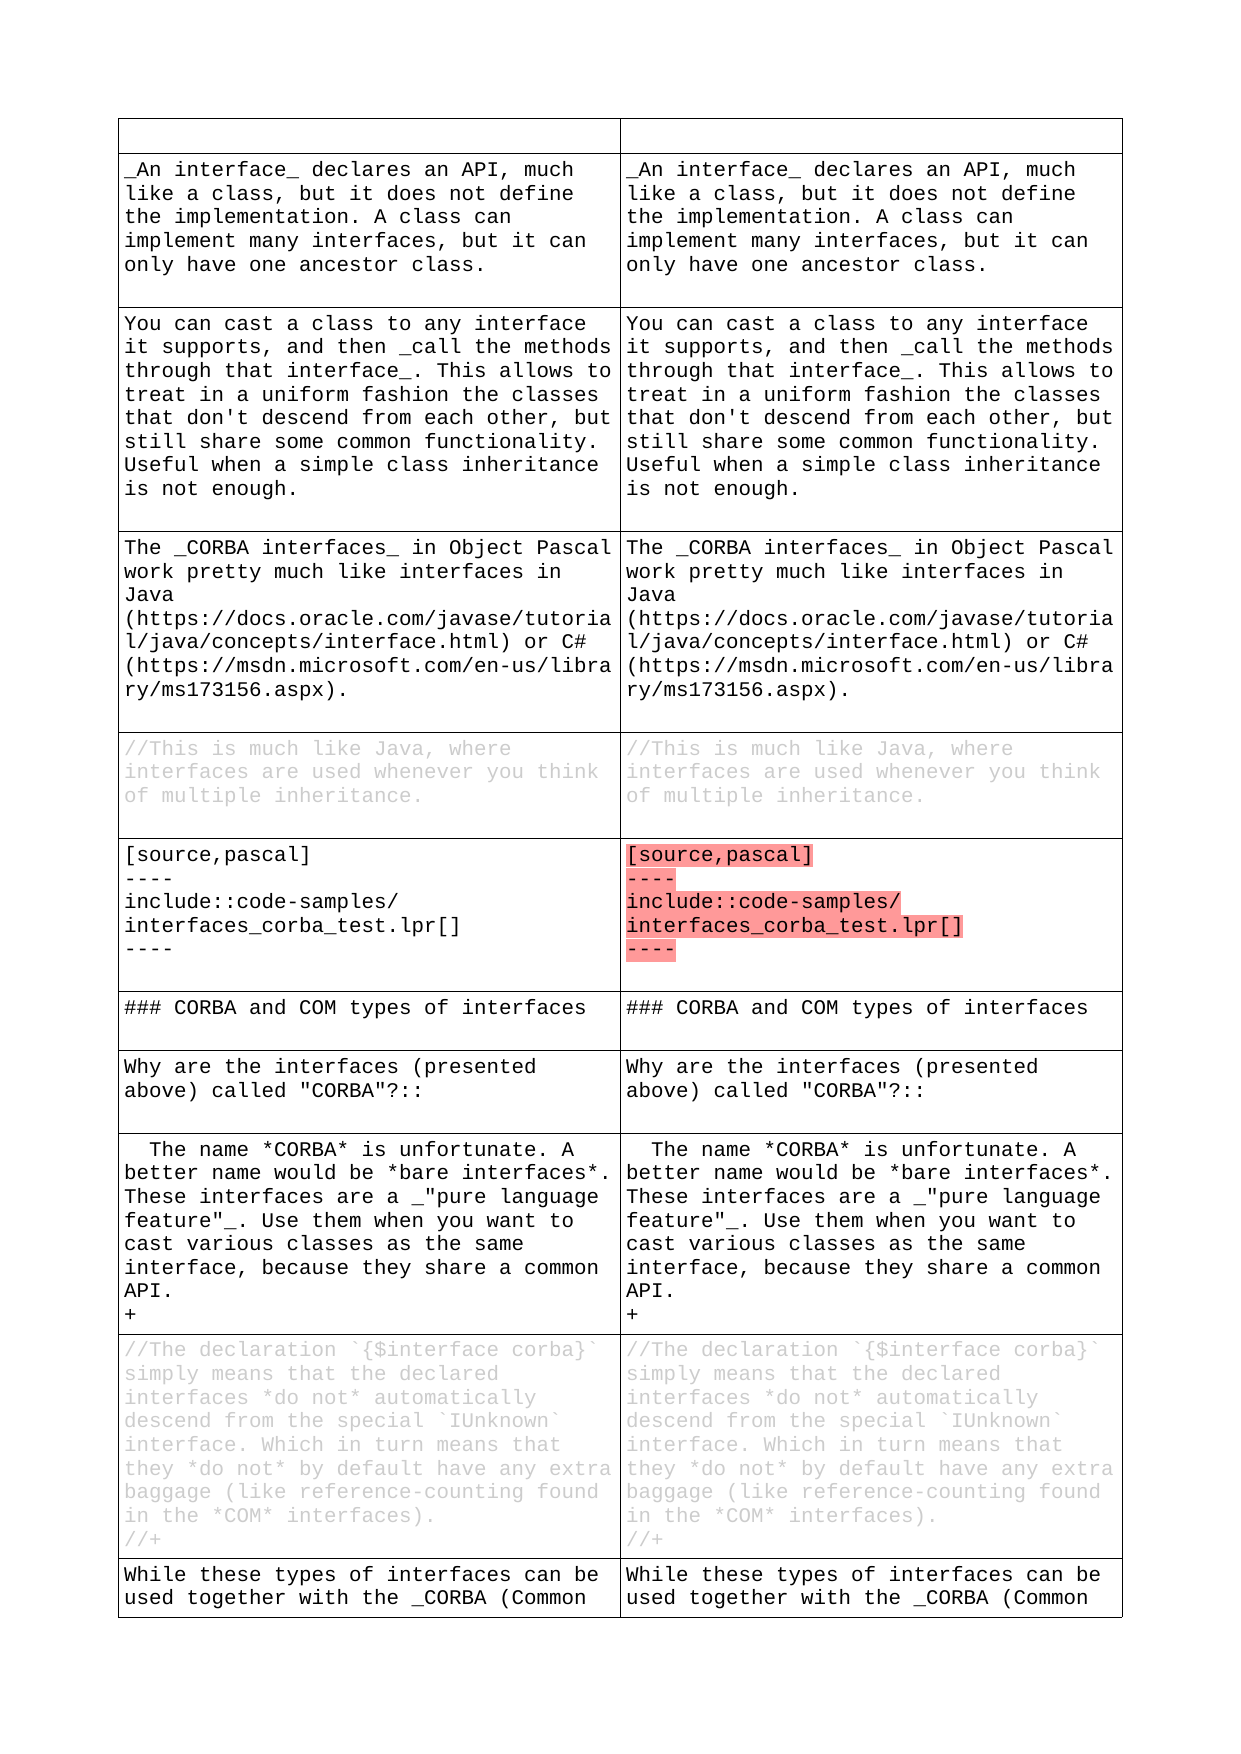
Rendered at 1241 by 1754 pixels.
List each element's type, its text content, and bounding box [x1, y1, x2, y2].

table_cell [source,pascal] ---- include::code-samples/interfaces_corba_test.lpr[] ---- [621, 839, 1122, 991]
table_cell Why are the interfaces (presented above) called "CORBA"?:: [119, 1051, 620, 1133]
table_cell The _CORBA interfaces_ in Object Pascal work pretty much like interfaces in Java (https://docs.oracle.com/javase/tutorial/java/concepts/interface.html) or C# (https://msdn.microsoft.com/en-us/library/ms173156.aspx). [119, 532, 620, 732]
table_cell ### CORBA and COM types of interfaces [621, 992, 1122, 1050]
table_cell Why are the interfaces (presented above) called "CORBA"?:: [621, 1051, 1122, 1133]
table_cell //This is much like Java, where interfaces are used whenever you think of multiple inheritance. [119, 733, 620, 838]
table_cell ### CORBA and COM types of interfaces [119, 992, 620, 1050]
table_cell _An interface_ declares an API, much like a class, but it does not define the implementation. A class can implement many interfaces, but it can only have one ancestor class. [119, 154, 620, 307]
table_cell //The declaration `{$interface corba}` simply means that the declared interfaces *do not* automatically descend from the special `IUnknown` interface. Which in turn means that they *do not* by default have any extra baggage (like reference-counting found in the *COM* interfaces). //+ [621, 1335, 1122, 1558]
table_cell While these types of interfaces can be used together with the _CORBA (Common [621, 1559, 1122, 1617]
table_cell You can cast a class to any interface it supports, and then _call the methods through that interface_. This allows to treat in a uniform fashion the classes that don't descend from each other, but still share some common functionality. Useful when a simple class inheritance is not enough. [119, 308, 620, 531]
table_cell //The declaration `{$interface corba}` simply means that the declared interfaces *do not* automatically descend from the special `IUnknown` interface. Which in turn means that they *do not* by default have any extra baggage (like reference-counting found in the *COM* interfaces). //+ [119, 1335, 620, 1558]
table_cell _An interface_ declares an API, much like a class, but it does not define the implementation. A class can implement many interfaces, but it can only have one ancestor class. [621, 154, 1122, 307]
table_cell While these types of interfaces can be used together with the _CORBA (Common [119, 1559, 620, 1617]
table_cell The name *CORBA* is unfortunate. A better name would be *bare interfaces*. These interfaces are a _"pure language feature"_. Use them when you want to cast various classes as the same interface, because they share a common API. + [119, 1134, 620, 1333]
table_cell [621, 119, 1122, 153]
table_cell The _CORBA interfaces_ in Object Pascal work pretty much like interfaces in Java (https://docs.oracle.com/javase/tutorial/java/concepts/interface.html) or C# (https://msdn.microsoft.com/en-us/library/ms173156.aspx). [621, 532, 1122, 732]
table_cell You can cast a class to any interface it supports, and then _call the methods through that interface_. This allows to treat in a uniform fashion the classes that don't descend from each other, but still share some common functionality. Useful when a simple class inheritance is not enough. [621, 308, 1122, 531]
table_cell [119, 119, 620, 153]
table_cell [source,pascal] ---- include::code-samples/interfaces_corba_test.lpr[] ---- [119, 839, 620, 991]
table_cell //This is much like Java, where interfaces are used whenever you think of multiple inheritance. [621, 733, 1122, 838]
table_cell The name *CORBA* is unfortunate. A better name would be *bare interfaces*. These interfaces are a _"pure language feature"_. Use them when you want to cast various classes as the same interface, because they share a common API. + [621, 1134, 1122, 1333]
